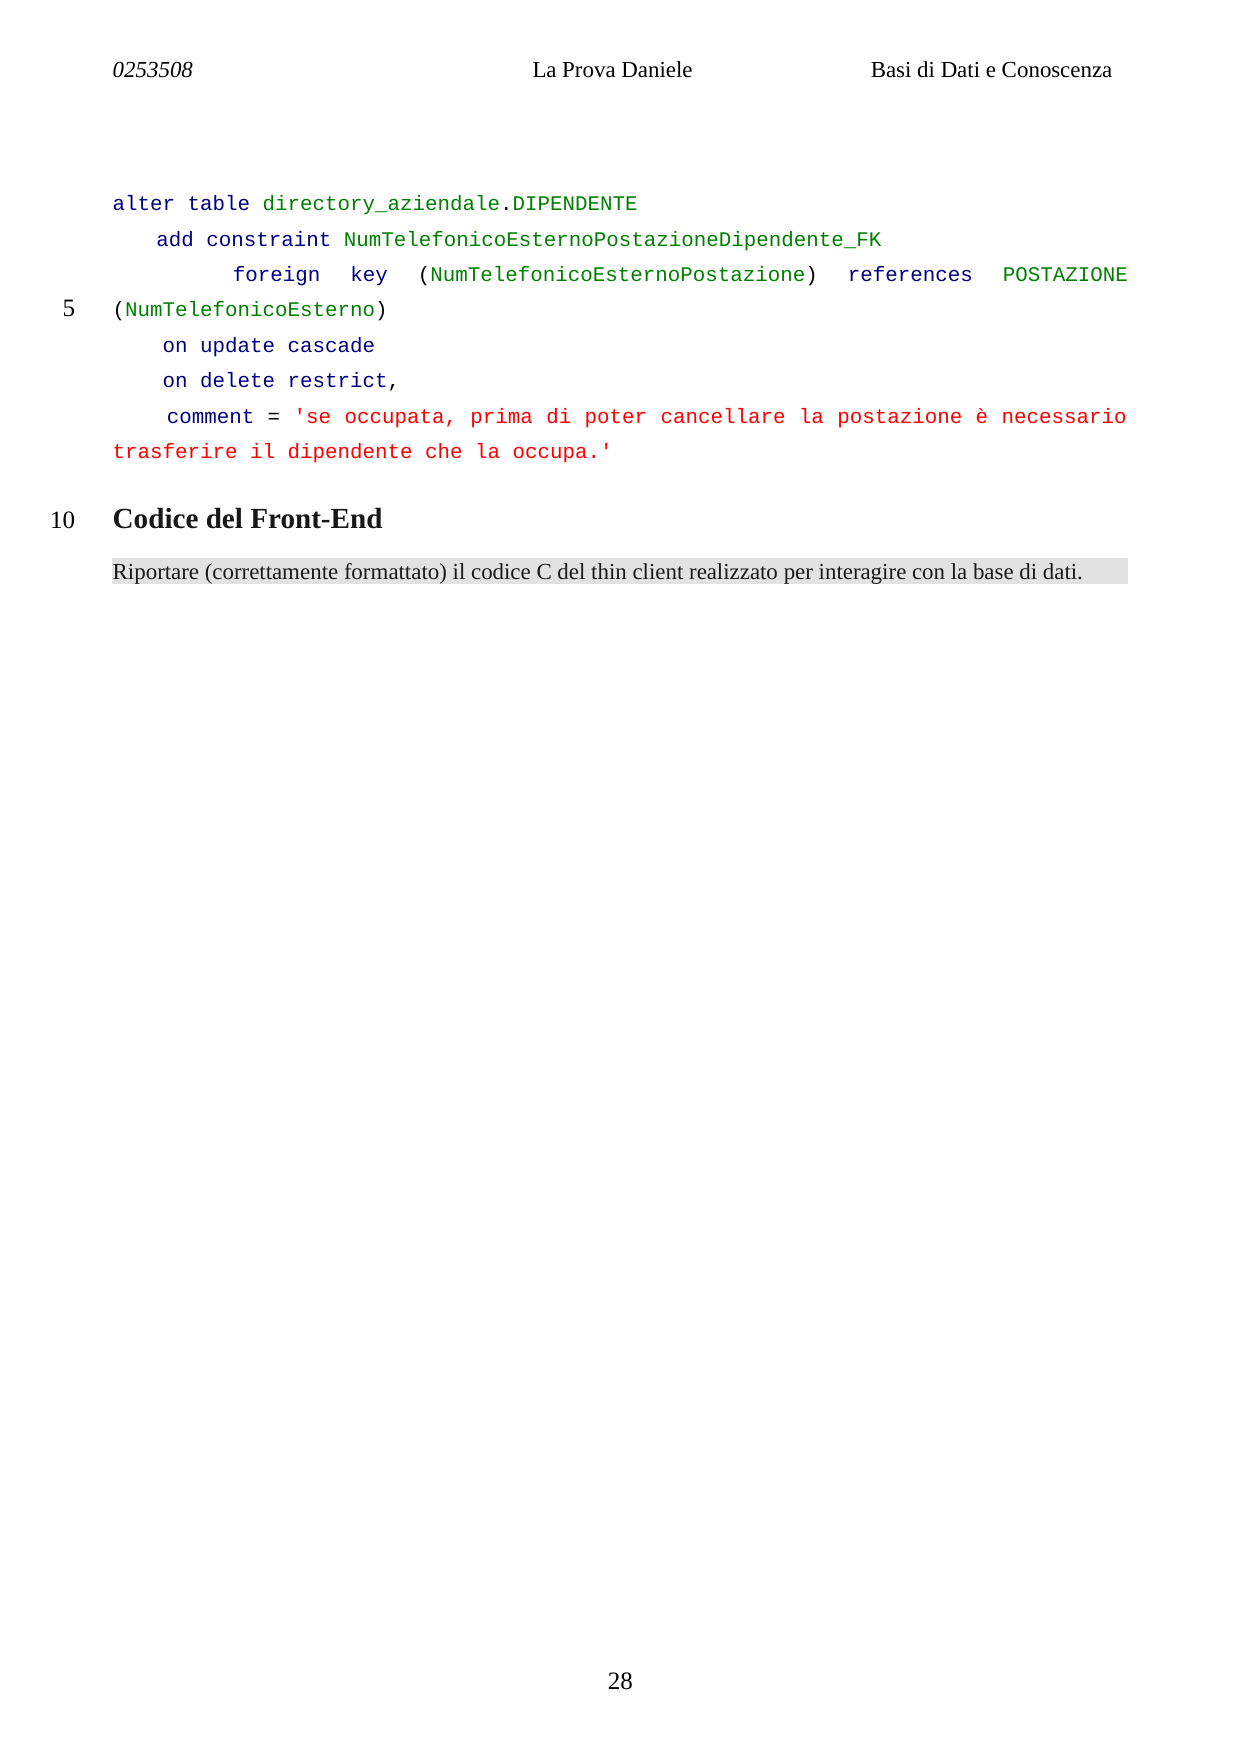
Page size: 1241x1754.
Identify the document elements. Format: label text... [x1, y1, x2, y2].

subtitle Codice del Front-End [112, 501, 1128, 535]
text on update cascade [112, 335, 1128, 358]
text Riportare (correttamente formattato) il codice C del thin client realizzato per interagire con la base di dati. [112, 558, 1128, 584]
text comment = 'se occupata, prima di poter cancellare la postazione è necessario trasferire il dipendente che la occupa.' [112, 406, 1128, 465]
text on delete restrict, [112, 370, 1128, 394]
text add constraint NumTelefonicoEsternoPostazioneDipendente_FK [112, 228, 1128, 252]
text foreign key (NumTelefonicoEsternoPostazione) references POSTAZIONE (NumTelefonicoEsterno) [112, 264, 1128, 323]
text alter table directory_aziendale.DIPENDENTE [112, 193, 1128, 217]
